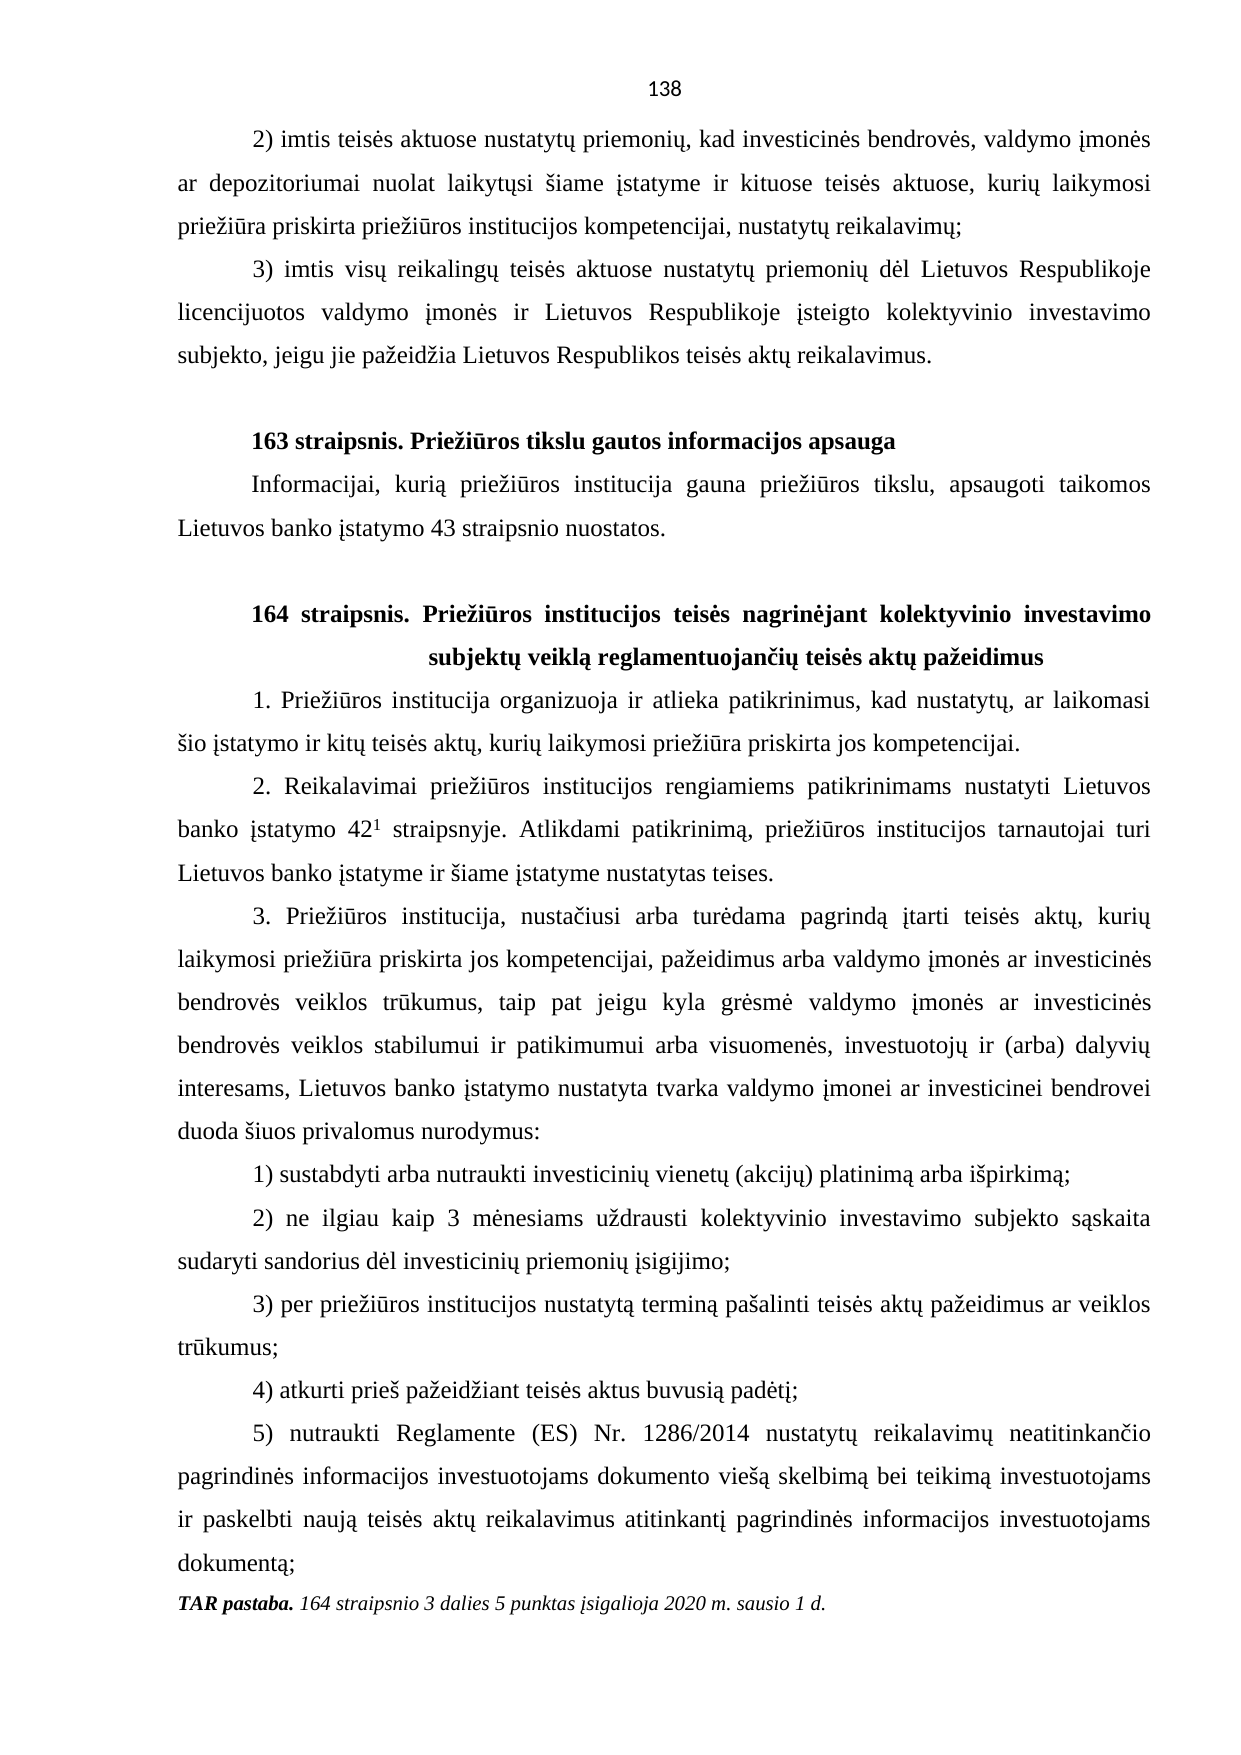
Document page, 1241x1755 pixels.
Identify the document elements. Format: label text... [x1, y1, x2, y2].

text 1) sustabdyti arba nutraukti investicinių vienetų (akcijų) platinimą arba išpirkimą; [177, 1159, 1152, 1188]
text 3. Priežiūros institucija, nustačiusi arba turėdama pagrindą įtarti teisės aktų, kurių laikymosi priežiūra priskirta jos kompetencijai, pažeidimus arba valdymo įmonės ar investicinės bendrovės veiklos trūkumus, taip pat jeigu kyla grėsmė valdymo įmonės ar investicinės bendrovės veiklos stabilumui ir patikimumui arba visuomenės, investuotojų ir (arba) dalyvių interesams, Lietuvos banko įstatymo nustatyta tvarka valdymo įmonei ar investicinei bendrovei duoda šiuos privalomus nurodymus: [177, 901, 1152, 1145]
text 2) ne ilgiau kaip 3 mėnesiams uždrausti kolektyvinio investavimo subjekto sąskaita sudaryti sandorius dėl investicinių priemonių įsigijimo; [177, 1203, 1152, 1274]
text TAR pastaba. 164 straipsnio 3 dalies 5 punktas įsigalioja 2020 m. sausio 1 d. [177, 1591, 1152, 1615]
text 3) imtis visų reikalingų teisės aktuose nustatytų priemonių dėl Lietuvos Respublikoje licencijuotos valdymo įmonės ir Lietuvos Respublikoje įsteigto kolektyvinio investavimo subjekto, jeigu jie pažeidžia Lietuvos Respublikos teisės aktų reikalavimus. [177, 254, 1152, 369]
text 3) per priežiūros institucijos nustatytą terminą pašalinti teisės aktų pažeidimus ar veiklos trūkumus; [177, 1289, 1152, 1361]
text 1. Priežiūros institucija organizuoja ir atlieka patikrinimus, kad nustatytų, ar laikomasi šio įstatymo ir kitų teisės aktų, kurių laikymosi priežiūra priskirta jos kompetencijai. [177, 685, 1152, 757]
text 4) atkurti prieš pažeidžiant teisės aktus buvusią padėtį; [177, 1375, 1152, 1404]
text Informacijai, kurią priežiūros institucija gauna priežiūros tikslu, apsaugoti taikomos Lietuvos banko įstatymo 43 straipsnio nuostatos. [177, 469, 1152, 541]
text 164 straipsnis. Priežiūros institucijos teisės nagrinėjant kolektyvinio investavimo subjektų veiklą reglamentuojančių teisės aktų pažeidimus [251, 599, 1152, 671]
text 2. Reikalavimai priežiūros institucijos rengiamiems patikrinimams nustatyti Lietuvos banko įstatymo 421 straipsnyje. Atlikdami patikrinimą, priežiūros institucijos tarnautojai turi Lietuvos banko įstatyme ir šiame įstatyme nustatytas teises. [177, 771, 1152, 886]
text 163 straipsnis. Priežiūros tikslu gautos informacijos apsauga [251, 426, 1152, 455]
text 2) imtis teisės aktuose nustatytų priemonių, kad investicinės bendrovės, valdymo įmonės ar depozitoriumai nuolat laikytųsi šiame įstatyme ir kituose teisės aktuose, kurių laikymosi priežiūra priskirta priežiūros institucijos kompetencijai, nustatytų reikalavimų; [177, 124, 1152, 239]
text 5) nutraukti Reglamente (ES) Nr. 1286/2014 nustatytų reikalavimų neatitinkančio pagrindinės informacijos investuotojams dokumento viešą skelbimą bei teikimą investuotojams ir paskelbti naują teisės aktų reikalavimus atitinkantį pagrindinės informacijos investuotojams dokumentą; [177, 1418, 1152, 1576]
